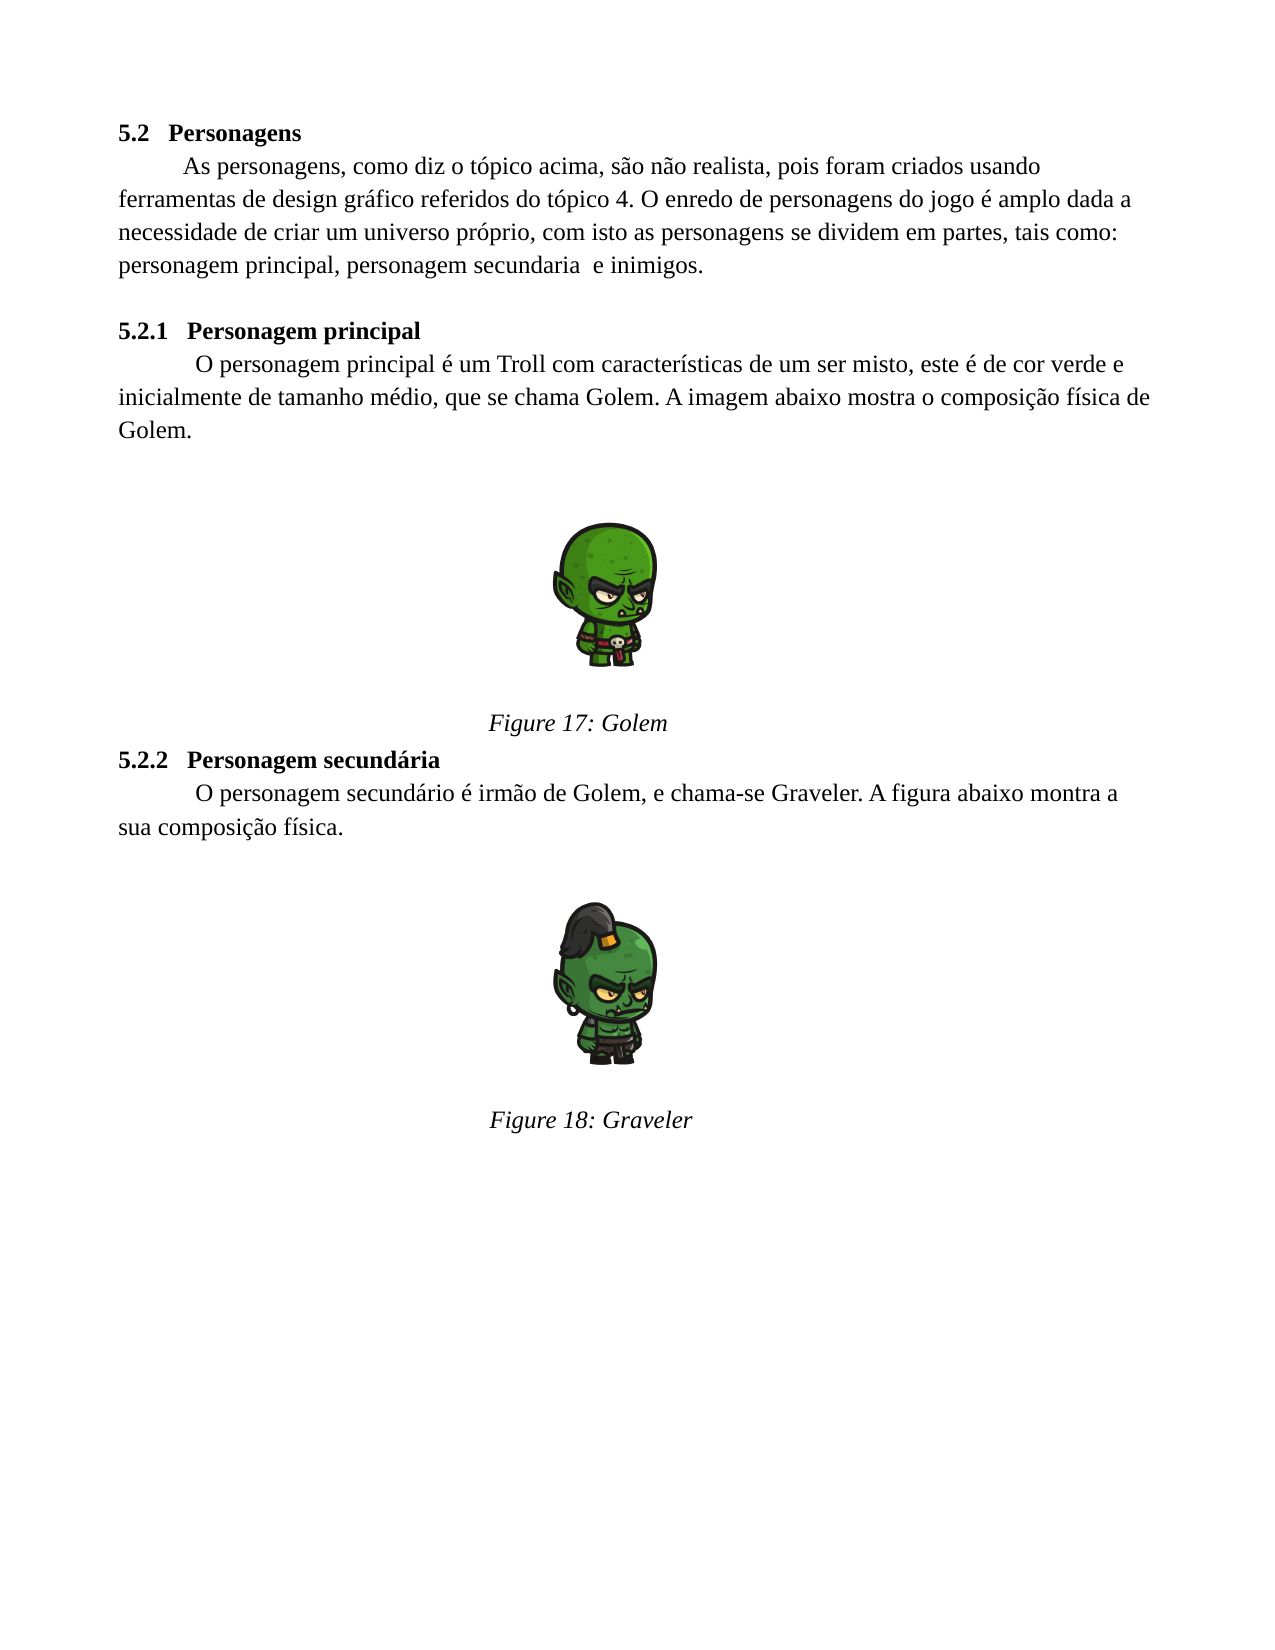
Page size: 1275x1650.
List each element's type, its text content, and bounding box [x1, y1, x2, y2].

text O personagem principal é um Troll com características de um ser misto, este é de cor verde e inicialmente de tamanho médio, que se chama Golem. A imagem abaixo mostra o composição física de Golem. [118, 349, 1157, 444]
text O personagem secundário é irmão de Golem, e chama-se Graveler. A figura abaixo montra a sua composição física. [118, 778, 1157, 840]
text Figure 17: Golem [488, 708, 735, 736]
text 5.2.1 Personagem principal [118, 316, 1157, 345]
text 5.2 Personagens [118, 118, 1157, 147]
text Figure 18: Graveler [489, 1105, 736, 1134]
text 5.2.2 Personagem secundária [118, 746, 1157, 774]
picture [488, 460, 736, 708]
picture [489, 858, 736, 1105]
text As personagens, como diz o tópico acima, são não realista, pois foram criados usando ferramentas de design gráfico referidos do tópico 4. O enredo de personagens do jogo é amplo dada a necessidade de criar um universo próprio, com isto as personagens se dividem em partes, tais como: personagem principal, personagem secundaria e inimigos. [118, 151, 1157, 279]
